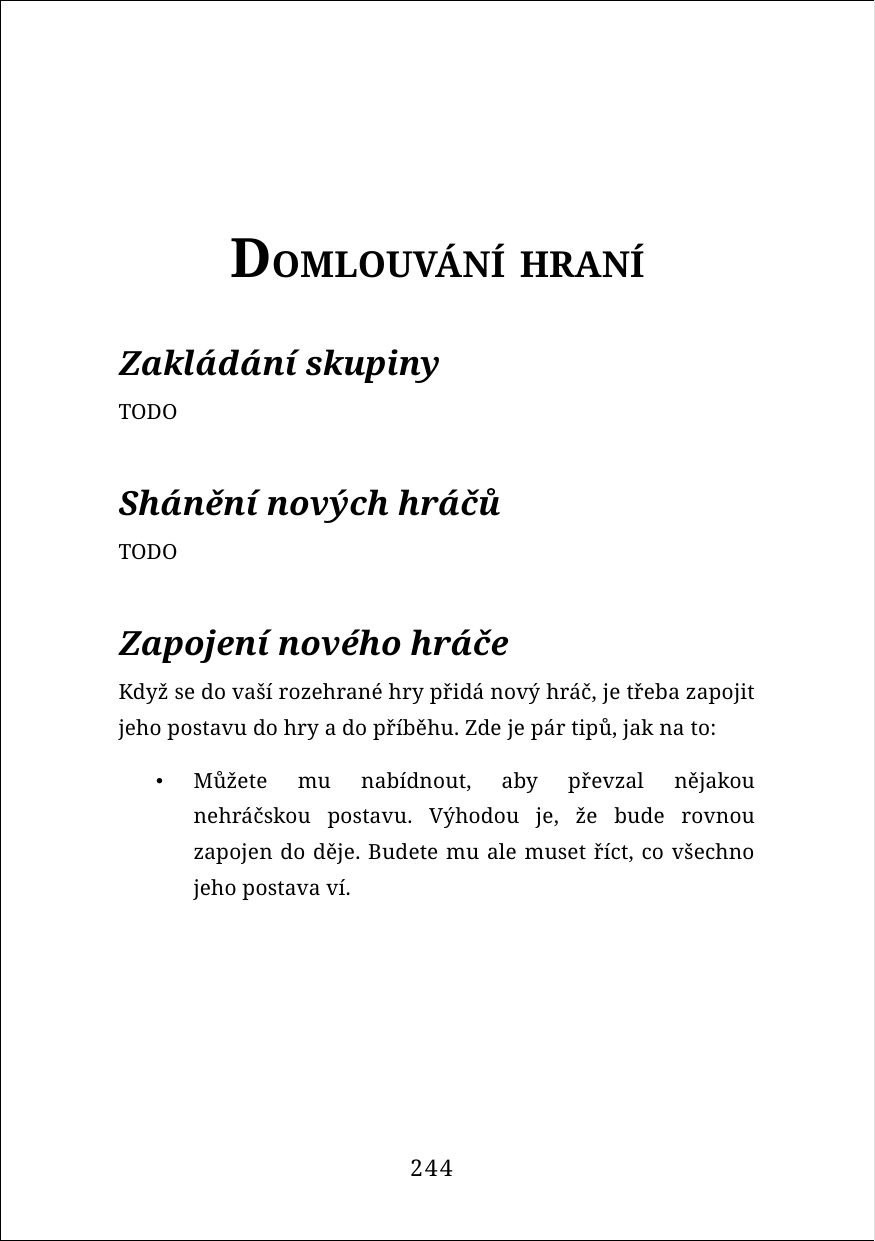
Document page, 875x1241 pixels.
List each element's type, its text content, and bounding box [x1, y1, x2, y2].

subtitle Zapojení nového hráče [118, 620, 756, 666]
text Když se do vaší rozehrané hry přidá nový hráč, je třeba zapojit jeho postavu do hry a do příběhu. Zde je pár tipů, jak na to: [118, 677, 756, 741]
list Můžete mu nabídnout, aby převzal nějakou nehráčskou postavu. Výhodou je, že bude rovnou zapojen do děje. Budete mu ale muset říct, co všechno jeho postava ví. [156, 766, 756, 901]
text TODO [118, 537, 756, 566]
text TODO [118, 397, 756, 426]
subtitle Zakládání skupiny [118, 340, 756, 386]
subtitle Domlouvání hraní [118, 219, 756, 293]
subtitle Shánění nových hráčů [118, 480, 756, 526]
